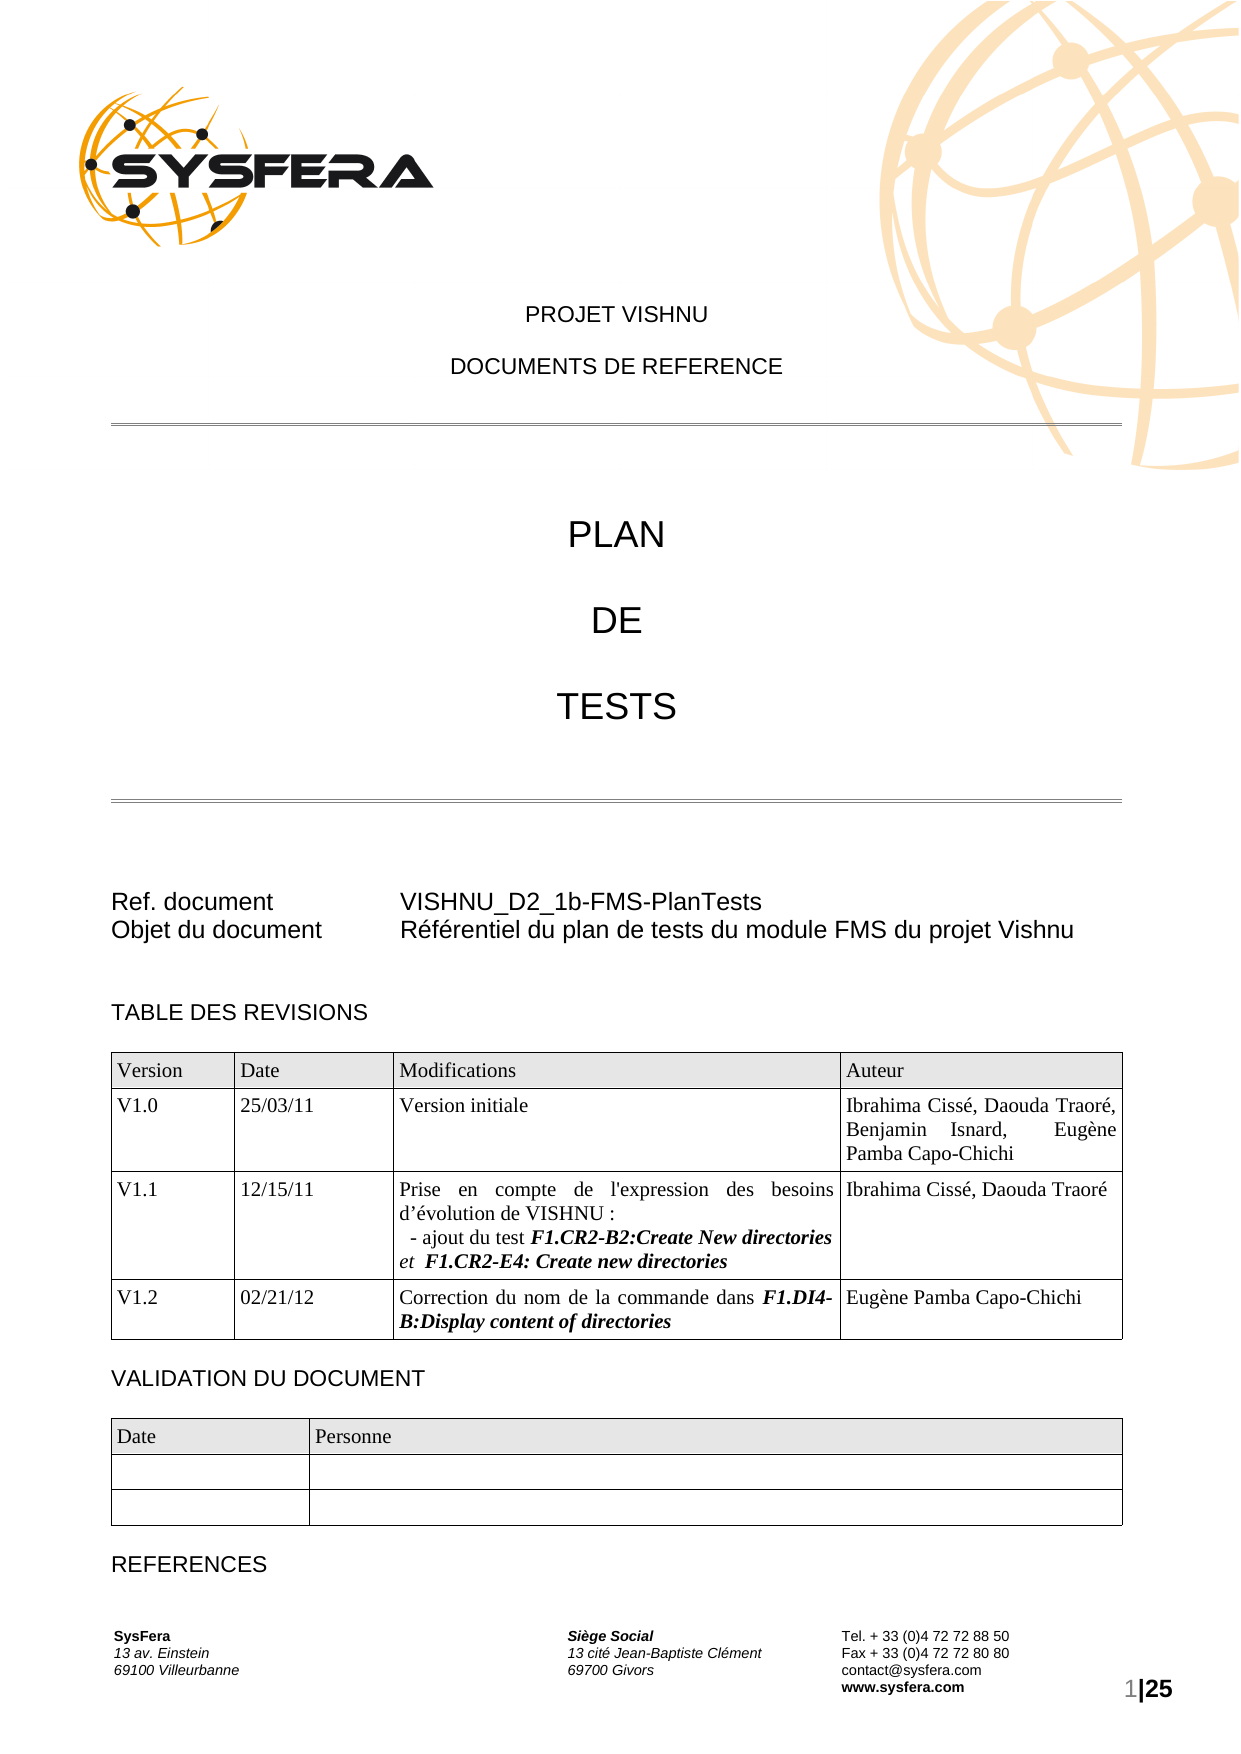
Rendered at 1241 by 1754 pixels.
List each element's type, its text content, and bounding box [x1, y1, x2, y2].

table_cell V1.2 [112, 1280, 234, 1339]
table_cell 15/12/11 [235, 1172, 393, 1279]
table_cell Ibrahima Cissé, Daouda Traoré, Benjamin Isnard, Eugène Pamba Capo-Chichi [841, 1089, 1122, 1171]
table_cell Correction du nom de la commande dans F1.DI4-B:Display content of directories [394, 1280, 840, 1339]
table_cell Eugène Pamba Capo-Chichi [841, 1280, 1122, 1339]
text VALIDATION DU DOCUMENT [111, 1365, 1122, 1391]
table_cell [112, 1490, 309, 1525]
table_cell 21/02/12 [235, 1280, 393, 1339]
text TESTS [111, 684, 1122, 728]
text REFERENCES [111, 1551, 1122, 1577]
table_header Modifications [394, 1053, 840, 1087]
table_cell [111, 944, 400, 973]
table_header Date [112, 1419, 309, 1453]
table_cell Objet du document [111, 915, 400, 944]
table_cell V1.1 [112, 1172, 234, 1279]
table_header Date [235, 1053, 393, 1087]
table_header Ref. document [111, 886, 400, 915]
table_header Auteur [841, 1053, 1122, 1087]
text TABLE DES REVISIONS [111, 999, 1122, 1025]
table_cell V1.0 [112, 1089, 234, 1171]
picture [2, 1, 1239, 470]
table_cell [400, 944, 1122, 973]
table_header Personne [310, 1419, 1122, 1453]
table_cell Ibrahima Cissé, Daouda Traoré [841, 1172, 1122, 1279]
table_cell [112, 1455, 309, 1489]
text DE [111, 555, 1122, 641]
table_header Version [112, 1053, 234, 1087]
table_cell Version initiale [394, 1089, 840, 1171]
text PLAN [111, 512, 1122, 555]
table_header VISHNU_D2_1b-FMS-PlanTests [400, 886, 1122, 915]
table_cell 25/03/11 [235, 1089, 393, 1171]
table_cell [310, 1490, 1122, 1525]
table_cell Référentiel du plan de tests du module FMS du projet Vishnu [400, 915, 1122, 944]
table_cell Prise en compte de l'expression des besoins d’évolution de VISHNU : - ajout du test F1.CR2-B2:Create New directories et F1.CR2-E4: Create new directories [394, 1172, 840, 1279]
table_cell [310, 1455, 1122, 1489]
